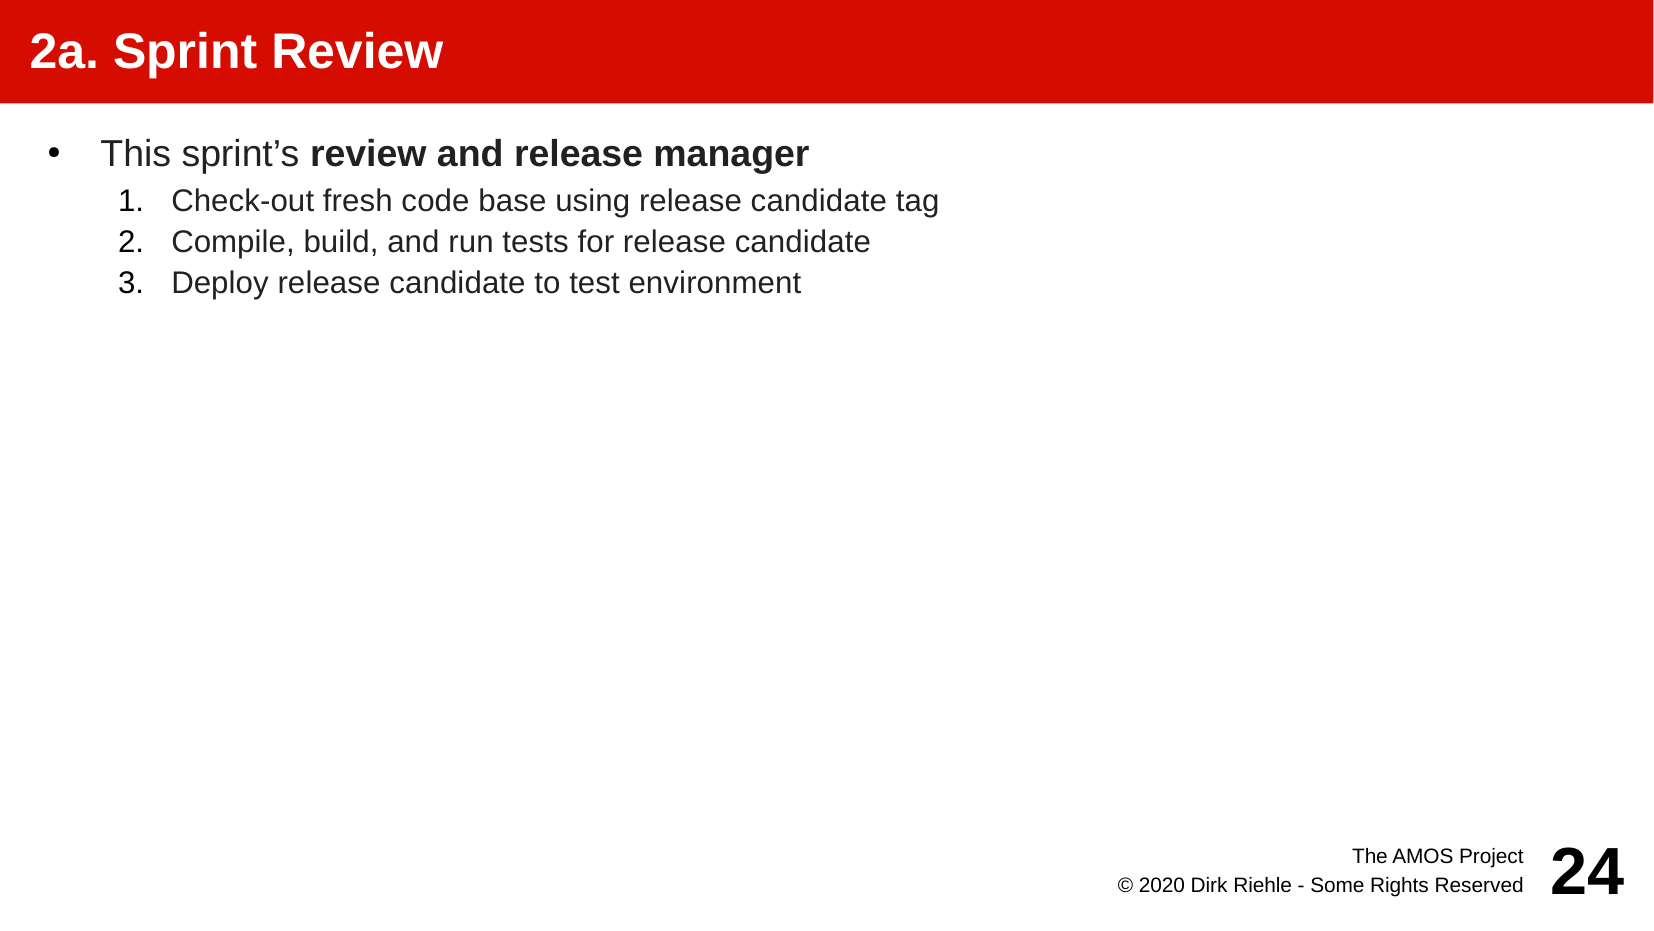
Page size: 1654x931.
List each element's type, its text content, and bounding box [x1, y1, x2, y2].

title 2a. Sprint Review [0, 0, 1654, 104]
list This sprint’s review and release manager Check-out fresh code base using release candidate tag Compile, build, and run tests for release candidate Deploy release candidate to test environment [29, 132, 1625, 813]
